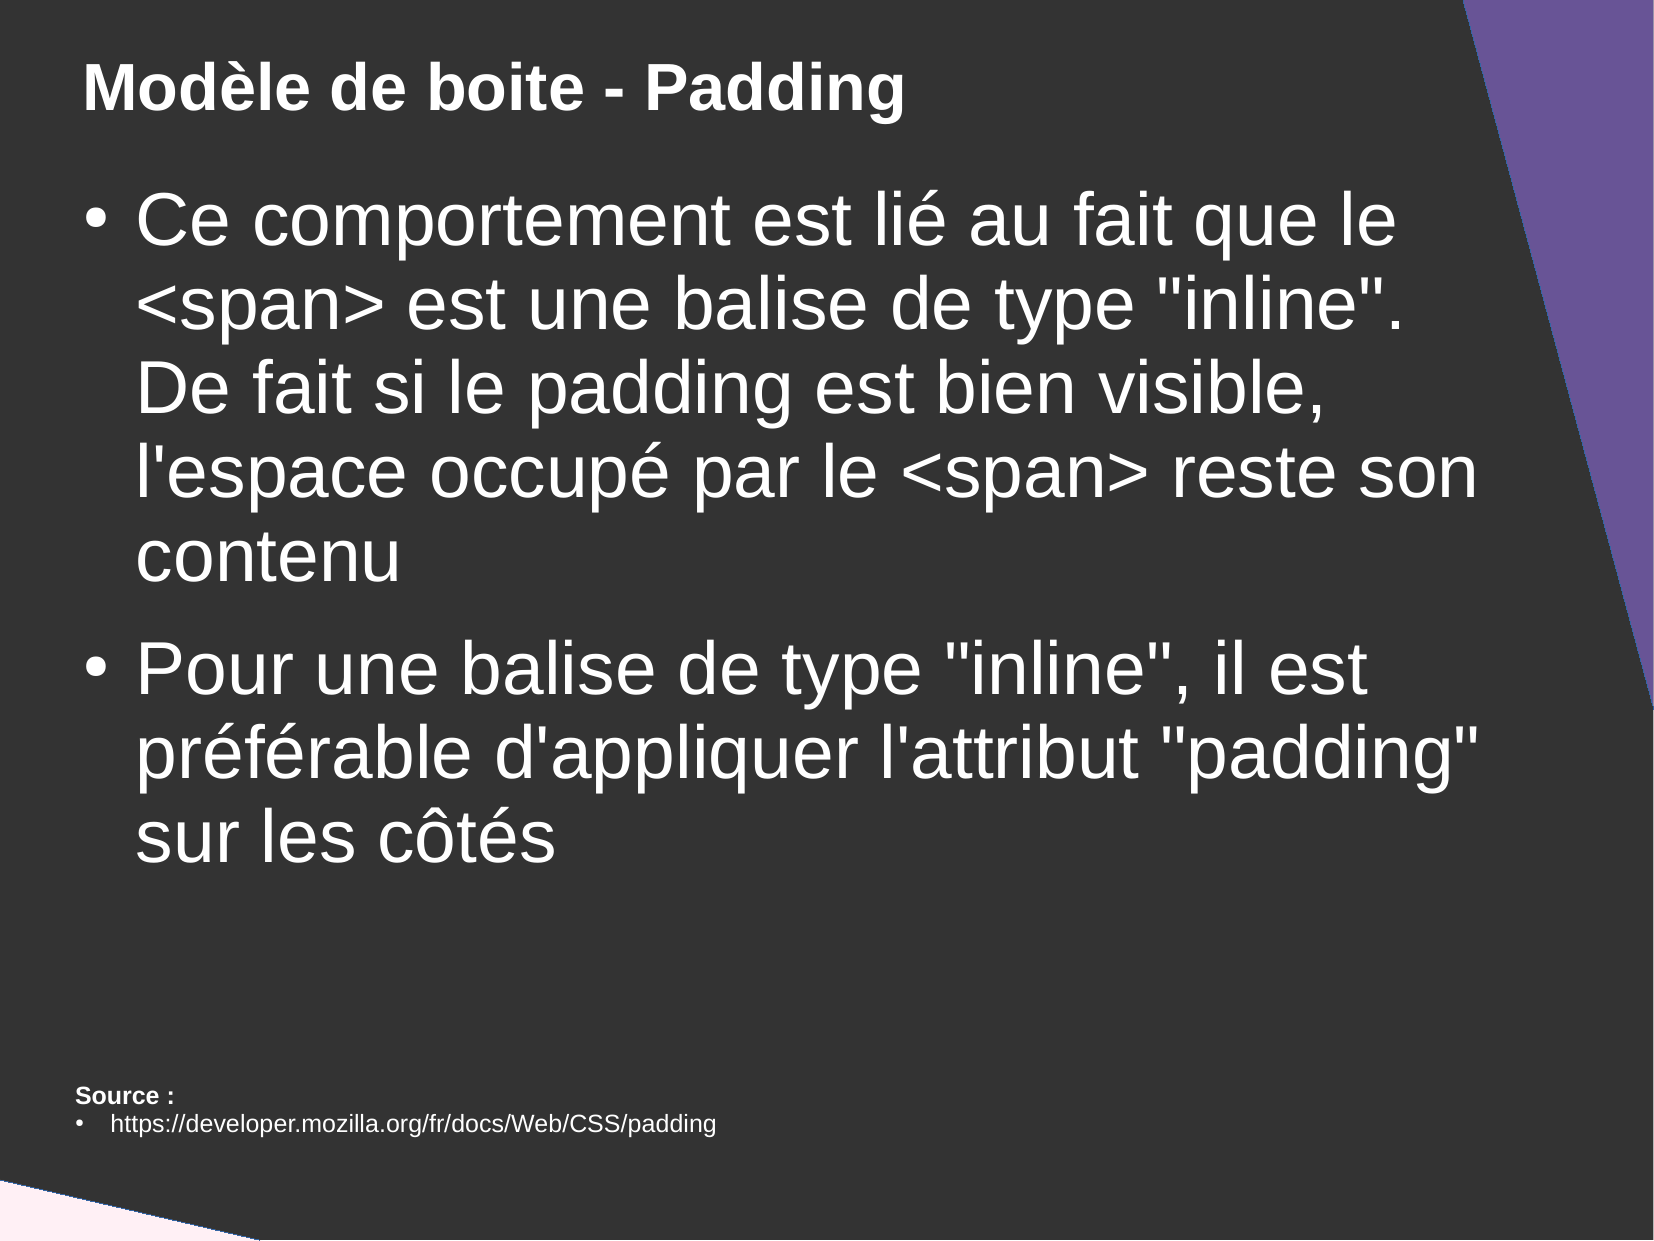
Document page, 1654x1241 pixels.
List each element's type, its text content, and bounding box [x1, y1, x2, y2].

text_box Source : https://developer.mozilla.org/fr/docs/Web/CSS/padding [60, 1074, 1546, 1217]
list Ce comportement est lié au fait que le <span> est une balise de type "inline". De fait si le padding est bien visible, l'espace occupé par le <span> reste son contenu Pour une balise de type "inline", il est préférable d'appliquer l'attribut "padding" sur les côtés [64, 177, 1604, 886]
text_box [1463, 0, 1654, 710]
title Modèle de boite - Padding [82, 49, 1571, 130]
text_box [0, 1179, 264, 1241]
